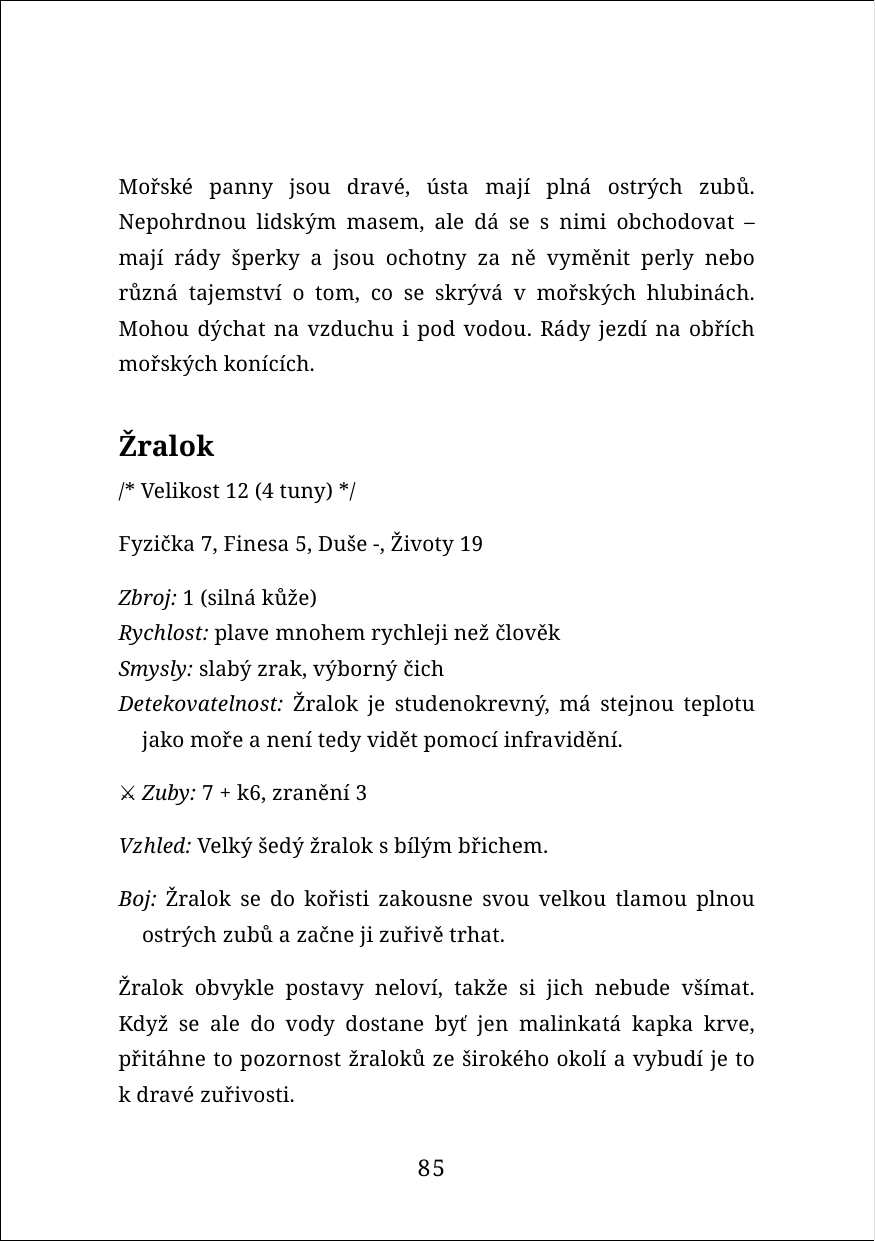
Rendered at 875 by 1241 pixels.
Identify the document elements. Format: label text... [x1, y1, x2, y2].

text Fyzička 7, Finesa 5, Duše -, Životy 19 [118, 529, 756, 558]
text Vzhled: Velký šedý žralok s bílým břichem. [118, 831, 756, 860]
text Žralok obvykle postavy neloví, takže si jich nebude všímat. Když se ale do vody dostane byť jen malinkatá kapka krve, přitáhne to pozornost žraloků ze širokého okolí a vybudí je to k dravé zuřivosti. [118, 973, 756, 1108]
subtitle Žralok [118, 426, 756, 464]
text Detekovatelnost: Žralok je studenokrevný, má stejnou teplotu jako moře a není tedy vidět pomocí infravidění. [118, 689, 756, 753]
text Boj: Žralok se do kořisti zakousne svou velkou tlamou plnou ostrých zubů a začne ji zuřivě trhat. [118, 884, 756, 948]
text Mořské panny jsou dravé, ústa mají plná ostrých zubů. Nepohrdnou lidským masem, ale dá se s nimi obchodovat – mají rády šperky a jsou ochotny za ně vyměnit perly nebo různá tajemství o tom, co se skrývá v mořských hlubinách. Mohou dýchat na vzduchu i pod vodou. Rády jezdí na obřích mořských konících. [118, 172, 756, 378]
text ⚔ Zuby: 7 + k6, zranění 3 [118, 778, 756, 807]
text Rychlost: plave mnohem rychleji než člověk [118, 618, 756, 647]
text /* Velikost 12 (4 tuny) */ [118, 476, 756, 505]
text Smysly: slabý zrak, výborný čich [118, 654, 756, 682]
text Zbroj: 1 (silná kůže) [118, 583, 756, 611]
